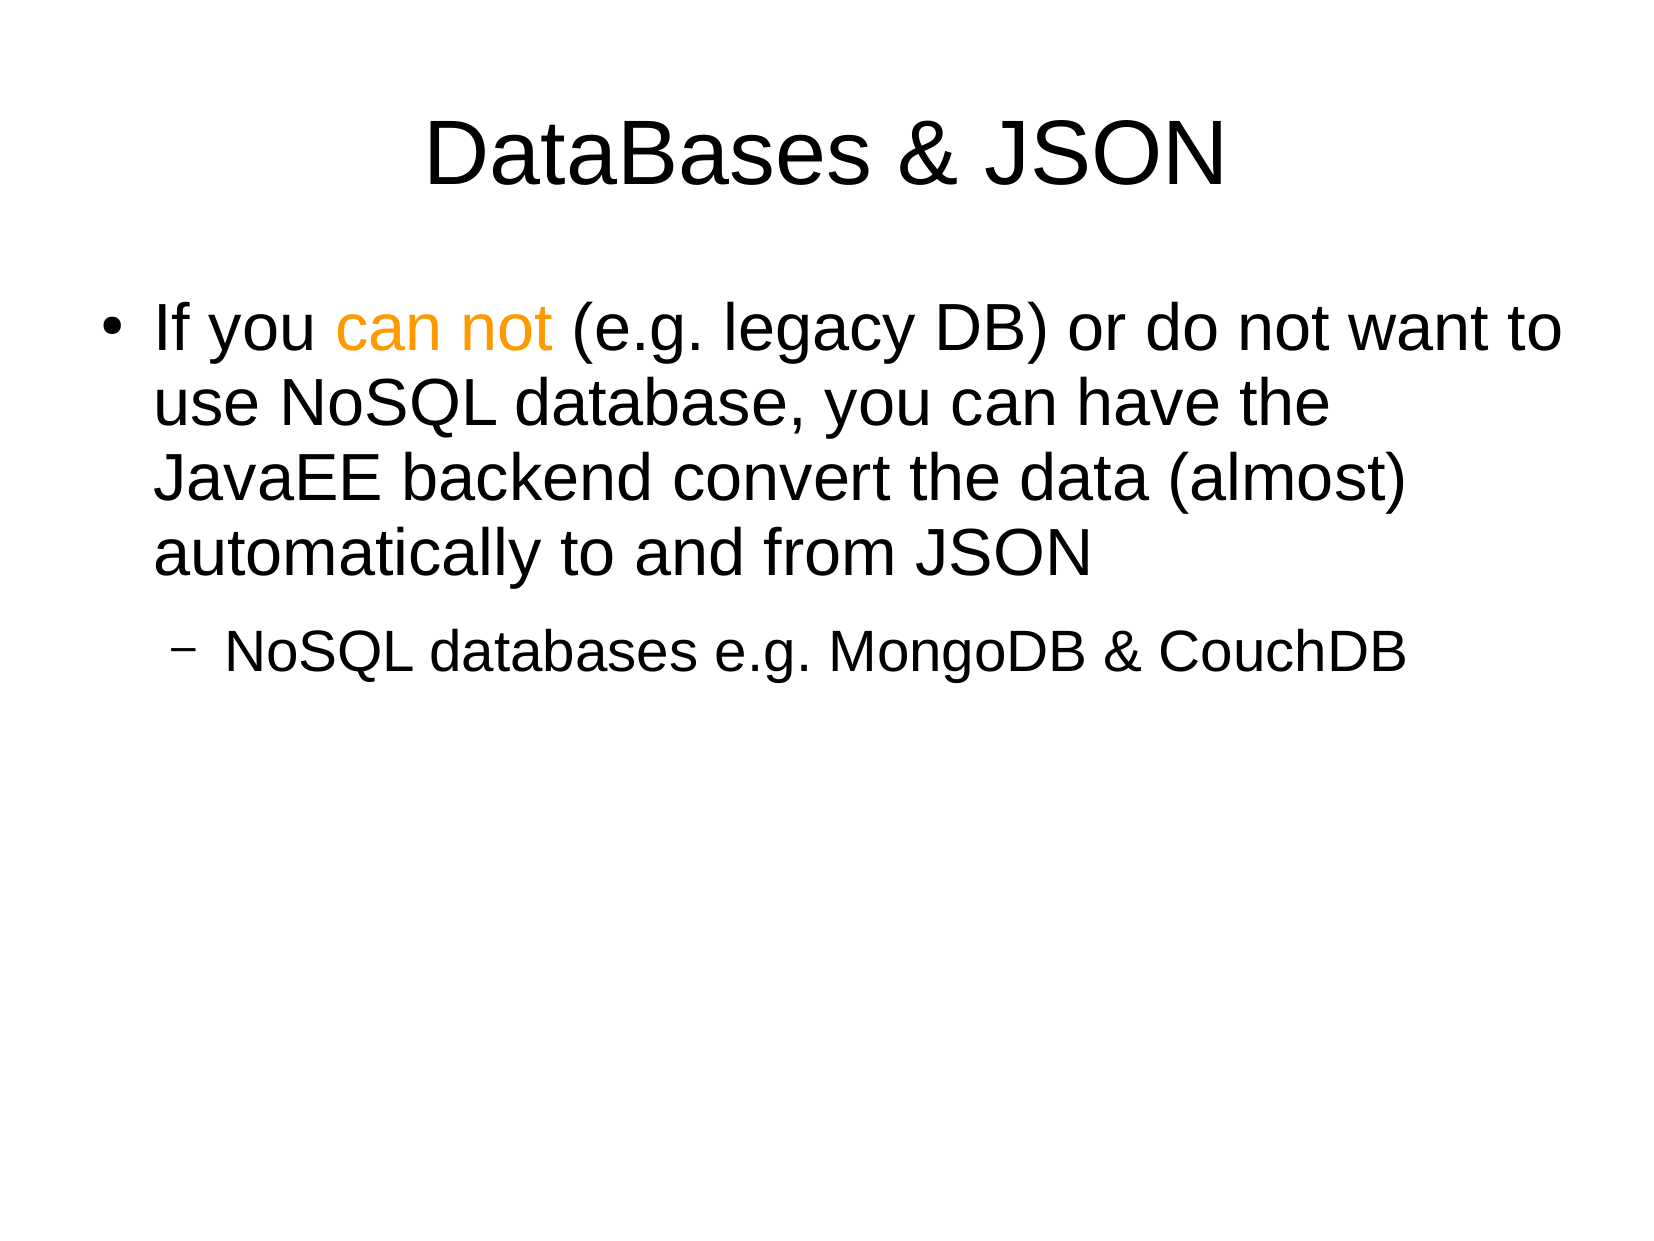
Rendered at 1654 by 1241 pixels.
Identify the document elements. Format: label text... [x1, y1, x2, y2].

title DataBases & JSON [82, 49, 1571, 257]
list If you can not (e.g. legacy DB) or do not want to use NoSQL database, you can have the JavaEE backend convert the data (almost) automatically to and from JSON NoSQL databases e.g. MongoDB & CouchDB [82, 290, 1571, 1010]
